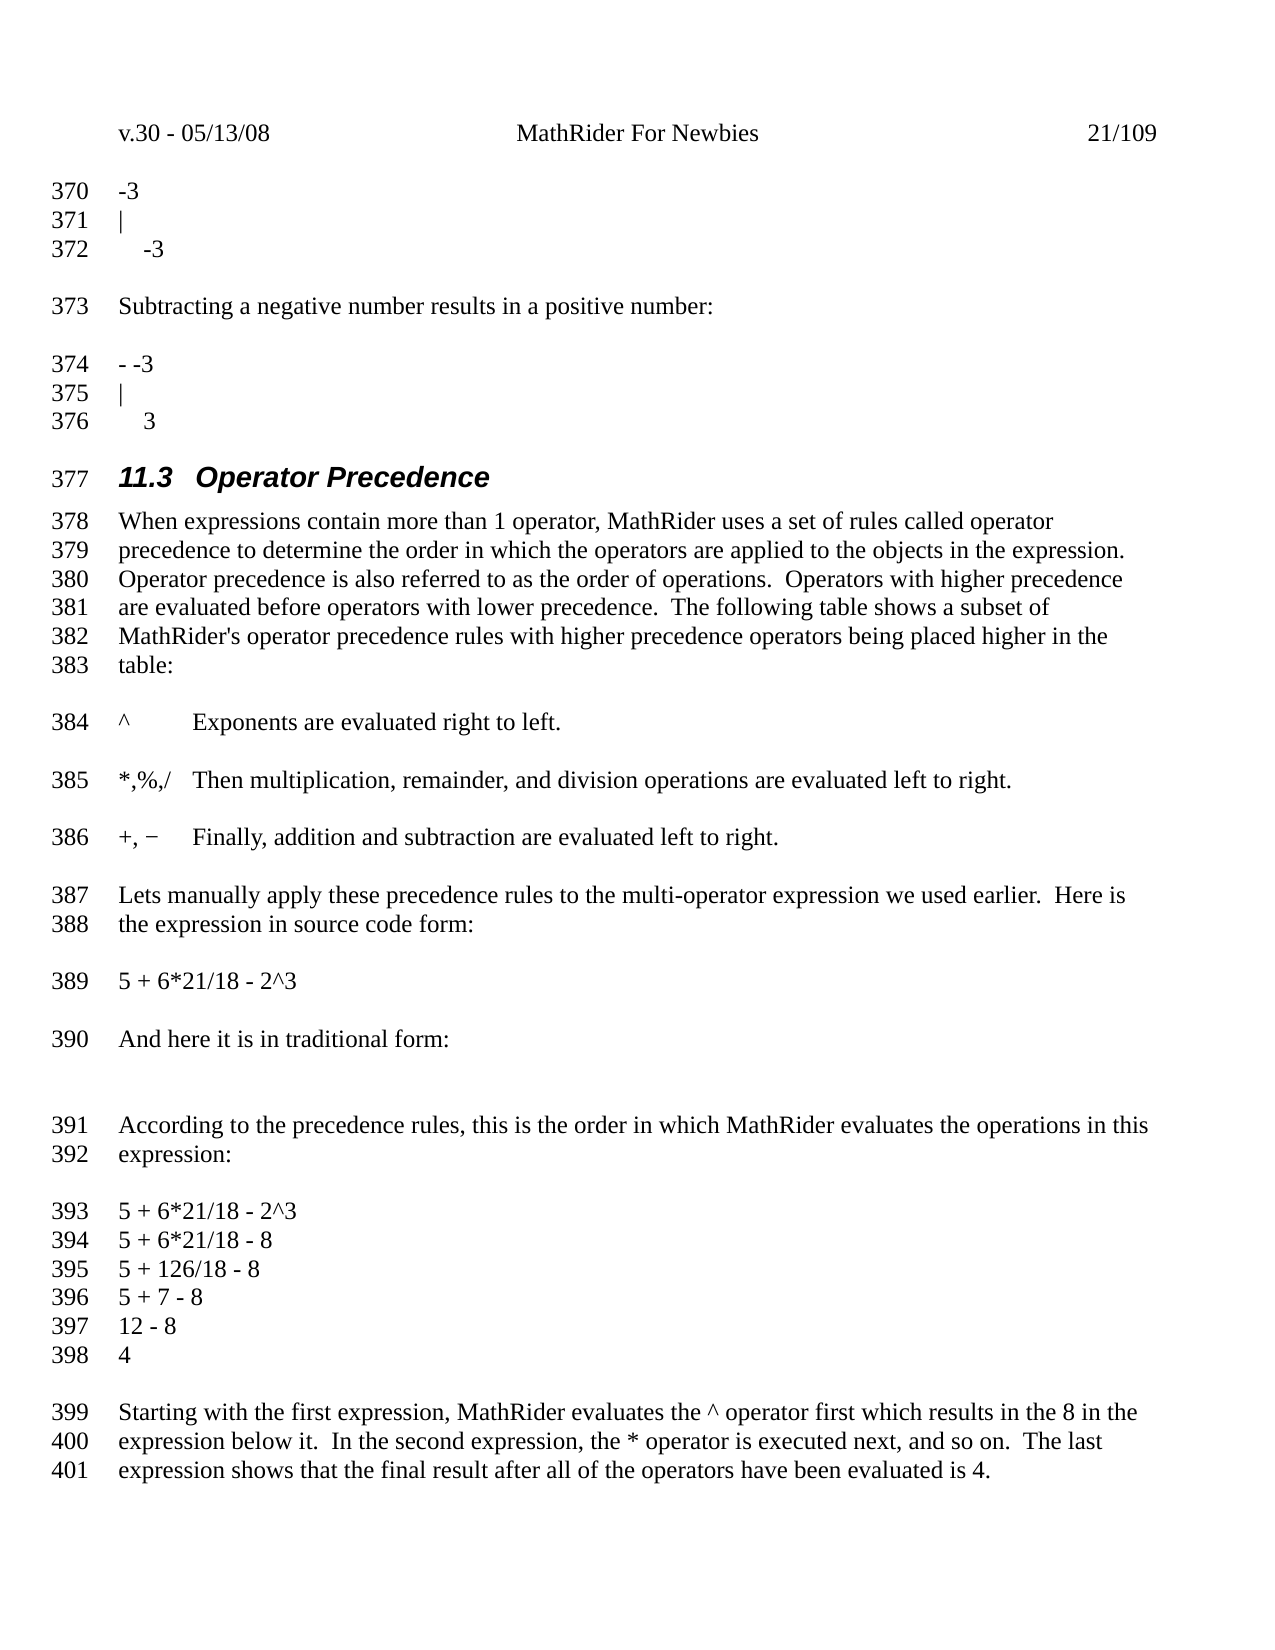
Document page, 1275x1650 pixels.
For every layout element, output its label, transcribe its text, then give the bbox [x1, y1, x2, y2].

text 3 [118, 406, 1157, 435]
text Lets manually apply these precedence rules to the multi-operator expression we used earlier. Here is the expression in source code form: [118, 880, 1157, 937]
text -3 [118, 176, 1157, 205]
text 5 + 6*21/18 - 8 [118, 1225, 1157, 1254]
text And here it is in traditional form: [118, 1024, 1157, 1052]
text 5 + 7 - 8 [118, 1282, 1157, 1311]
text | [118, 205, 1157, 234]
text | [118, 378, 1157, 406]
text *,%,/ Then multiplication, remainder, and division operations are evaluated left to right. [118, 765, 1157, 794]
text 4 [118, 1340, 1157, 1369]
text - -3 [118, 349, 1157, 378]
text 5 + 126/18 - 8 [118, 1254, 1157, 1282]
text When expressions contain more than 1 operator, MathRider uses a set of rules called operator precedence to determine the order in which the operators are applied to the objects in the expression. Operator precedence is also referred to as the order of operations. Operators with higher precedence are evaluated before operators with lower precedence. The following table shows a subset of MathRider's operator precedence rules with higher precedence operators being placed higher in the table: [118, 506, 1157, 679]
text Starting with the first expression, MathRider evaluates the ^ operator first which results in the 8 in the expression below it. In the second expression, the * operator is executed next, and so on. The last expression shows that the final result after all of the operators have been evaluated is 4. [118, 1397, 1157, 1484]
text 5 + 6*21/18 - 2^3 [118, 966, 1157, 995]
text +, − Finally, addition and subtraction are evaluated left to right. [118, 822, 1157, 851]
text Subtracting a negative number results in a positive number: [118, 291, 1157, 320]
text -3 [118, 234, 1157, 263]
text 12 - 8 [118, 1311, 1157, 1340]
text According to the precedence rules, this is the order in which MathRider evaluates the operations in this expression: [118, 1110, 1157, 1167]
text ^ Exponents are evaluated right to left. [118, 707, 1157, 736]
subtitle Operator Precedence [118, 460, 1157, 494]
text 5 + 6*21/18 - 2^3 [118, 1196, 1157, 1225]
